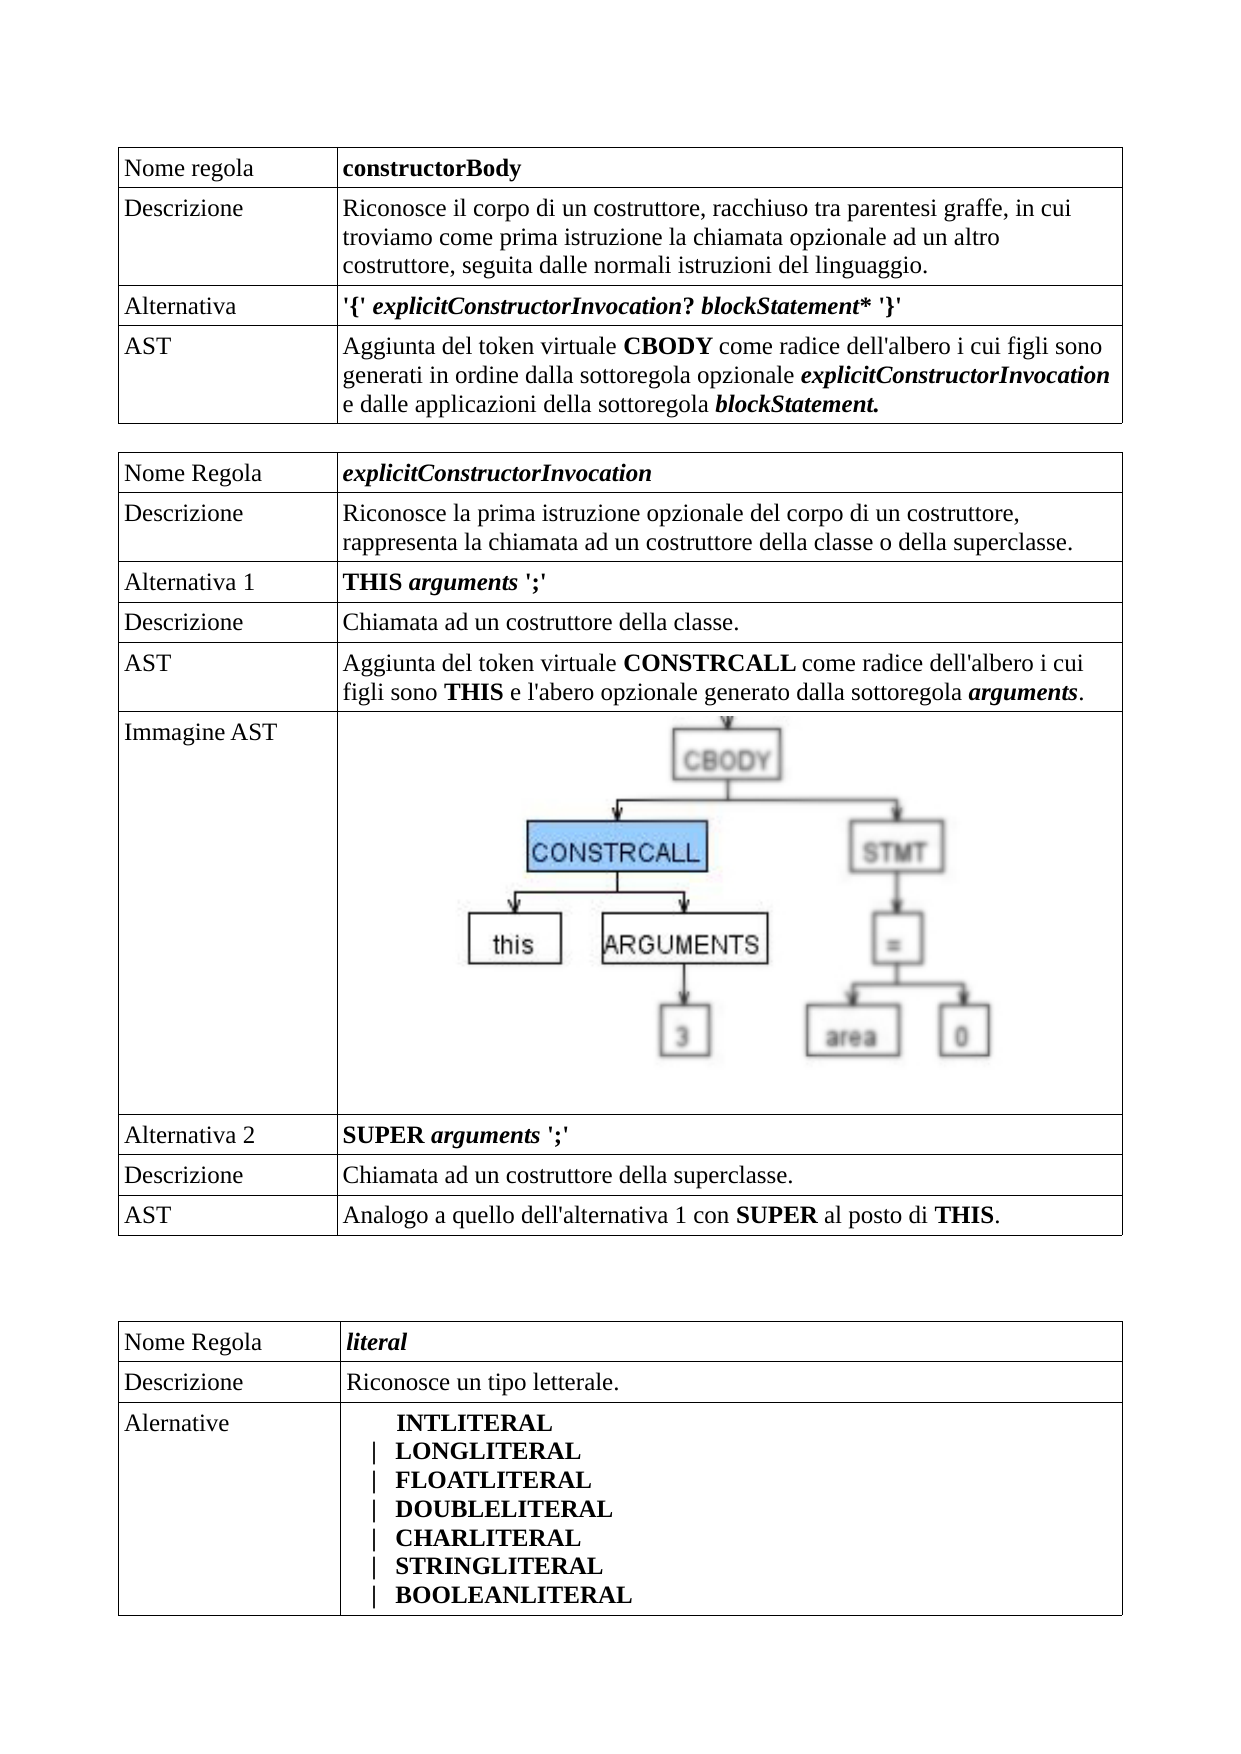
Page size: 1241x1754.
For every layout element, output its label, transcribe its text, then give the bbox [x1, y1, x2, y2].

table_cell Immagine AST [119, 712, 337, 1114]
table_header Nome Regola [119, 453, 337, 492]
table_cell Aggiunta del token virtuale CBODY come radice dell'albero i cui figli sono generati in ordine dalla sottoregola opzionale explicitConstructorInvocation e dalle applicazioni della sottoregola blockStatement. [338, 326, 1122, 423]
picture [452, 716, 1007, 1080]
table_cell Analogo a quello dell'alternativa 1 con SUPER al posto di THIS. [338, 1196, 1122, 1235]
table_cell SUPER arguments ';' [338, 1115, 1122, 1154]
table_header Nome Regola [119, 1322, 340, 1361]
table_cell Descrizione [119, 603, 337, 642]
table_cell AST [119, 1196, 337, 1235]
table_cell Descrizione [119, 1362, 340, 1402]
table_cell Alternativa [119, 286, 337, 325]
table_cell Alernative [119, 1403, 340, 1614]
table_cell [338, 712, 1122, 1114]
table_cell AST [119, 643, 337, 711]
table_cell Descrizione [119, 188, 337, 285]
table_cell Riconosce un tipo letterale. [341, 1362, 1122, 1402]
table_cell Riconosce il corpo di un costruttore, racchiuso tra parentesi graffe, in cui troviamo come prima istruzione la chiamata opzionale ad un altro costruttore, seguita dalle normali istruzioni del linguaggio. [338, 188, 1122, 285]
table_cell INTLITERAL | LONGLITERAL | FLOATLITERAL | DOUBLELITERAL | CHARLITERAL | STRINGLITERAL | BOOLEANLITERAL [341, 1403, 1122, 1614]
table_cell THIS arguments ';' [338, 562, 1122, 602]
table_cell '{' explicitConstructorInvocation? blockStatement* '}' [338, 286, 1122, 325]
table_cell Chiamata ad un costruttore della classe. [338, 603, 1122, 642]
table_cell Aggiunta del token virtuale CONSTRCALL come radice dell'albero i cui figli sono THIS e l'abero opzionale generato dalla sottoregola arguments. [338, 643, 1122, 711]
table_cell Alternativa 2 [119, 1115, 337, 1154]
table_cell Descrizione [119, 493, 337, 561]
table_header Nome regola [119, 148, 337, 187]
table_cell Descrizione [119, 1155, 337, 1194]
table_cell Riconosce la prima istruzione opzionale del corpo di un costruttore, rappresenta la chiamata ad un costruttore della classe o della superclasse. [338, 493, 1122, 561]
table_header explicitConstructorInvocation [338, 453, 1122, 492]
table_cell AST [119, 326, 337, 423]
table_cell Alternativa 1 [119, 562, 337, 602]
table_header literal [341, 1322, 1122, 1361]
table_cell Chiamata ad un costruttore della superclasse. [338, 1155, 1122, 1194]
table_header constructorBody [338, 148, 1122, 187]
